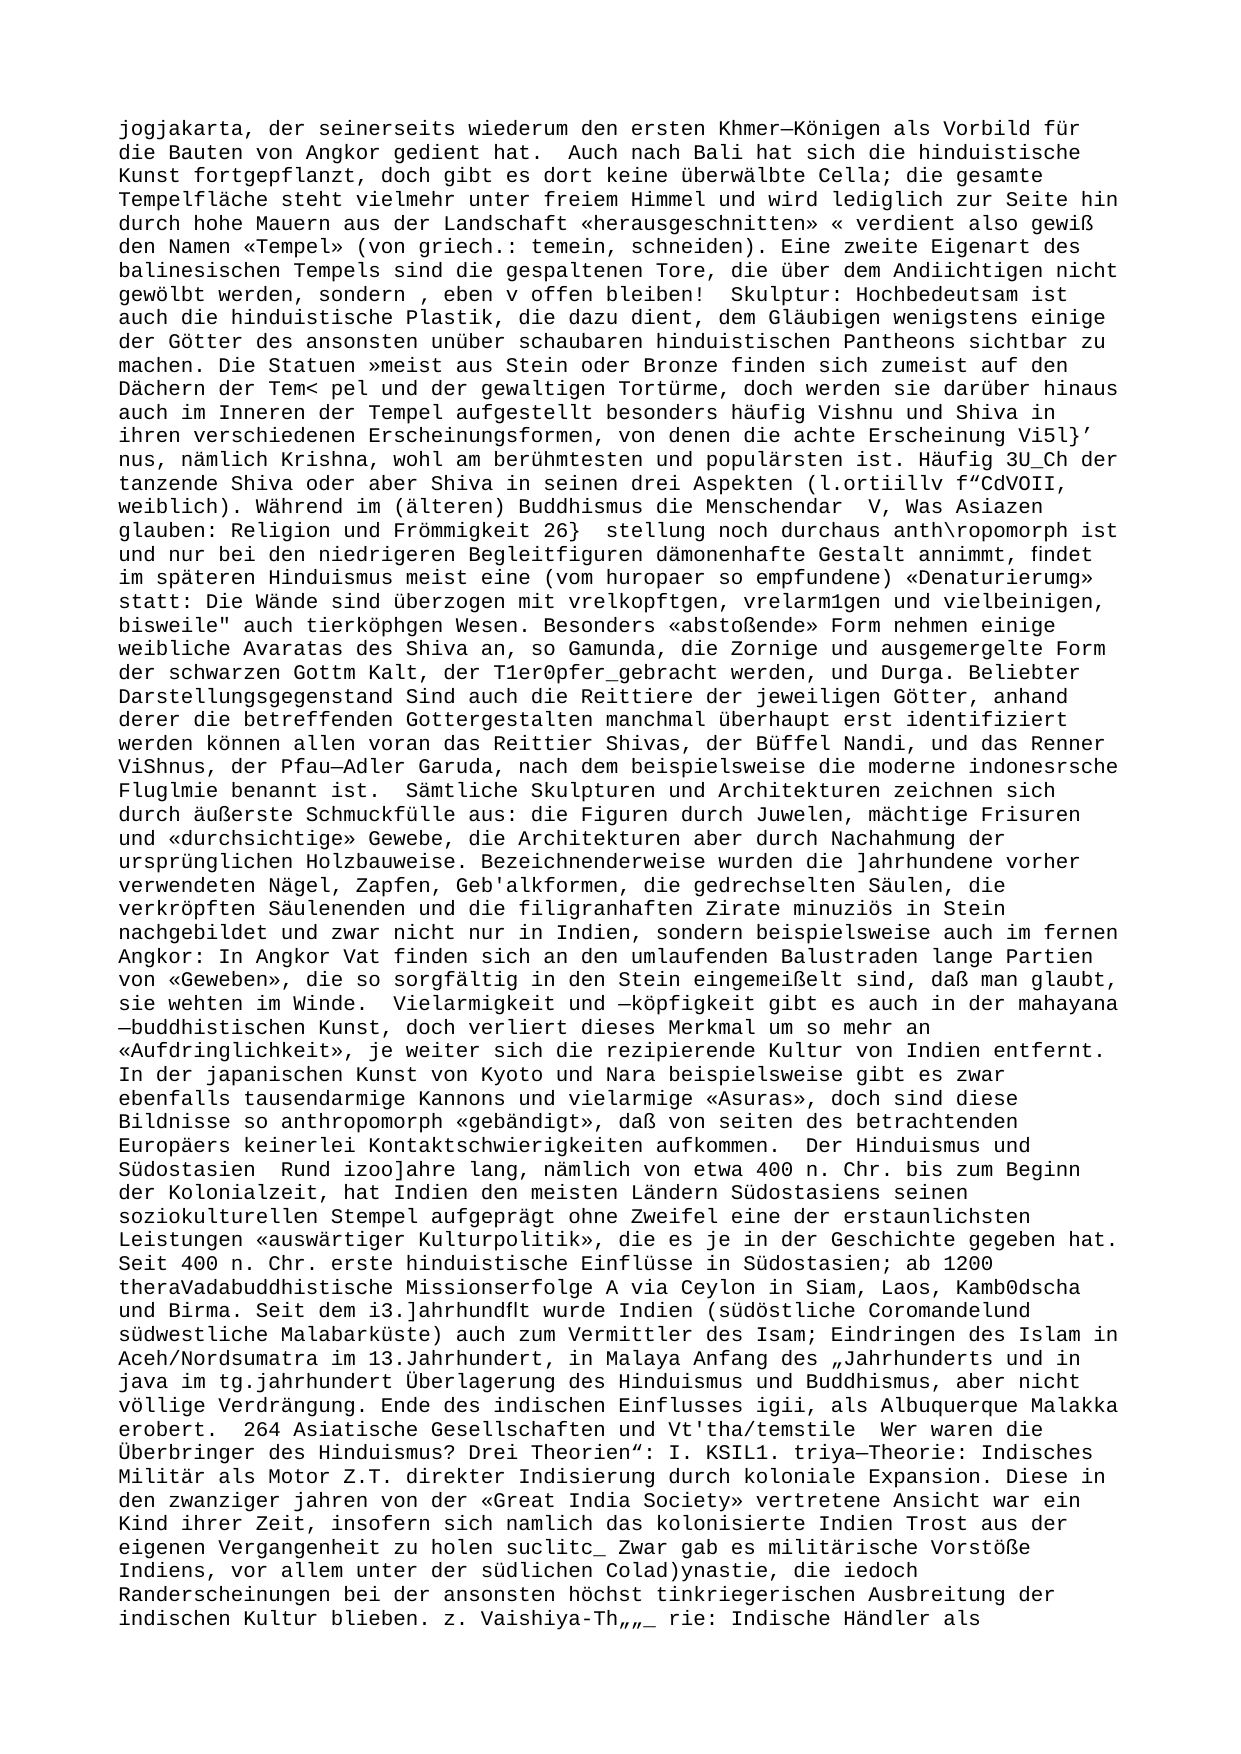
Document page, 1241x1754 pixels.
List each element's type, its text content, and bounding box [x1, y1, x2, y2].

text jogjakarta, der seinerseits wiederum den ersten Khmer—Königen als Vorbild für die Bauten von Angkor gedient hat. Auch nach Bali hat sich die hinduistische Kunst fortgepflanzt, doch gibt es dort keine überwälbte Cella; die gesamte Tempelfläche steht vielmehr unter freiem Himmel und wird lediglich zur Seite hin durch hohe Mauern aus der Landschaft «herausgeschnitten» « verdient also gewiß den Namen «Tempel» (von griech.: temein, schneiden). Eine zweite Eigenart des balinesischen Tempels sind die gespaltenen Tore, die über dem Andiichtigen nicht gewölbt werden, sondern ‚ eben v offen bleiben! Skulptur: Hochbedeutsam ist auch die hinduistische Plastik, die dazu dient, dem Gläubigen wenigstens einige der Götter des ansonsten unüber schaubaren hinduistischen Pantheons sichtbar zu machen. Die Statuen »meist aus Stein oder Bronze finden sich zumeist auf den Dächern der Tem< pel und der gewaltigen Tortürme, doch werden sie darüber hinaus auch im Inneren der Tempel aufgestellt besonders häufig Vishnu und Shiva in ihren verschiedenen Erscheinungsformen, von denen die achte Erscheinung Vi5l}’ nus, nämlich Krishna, wohl am berühmtesten und populärsten ist. Häufig 3U_Ch der tanzende Shiva oder aber Shiva in seinen drei Aspekten (l.ortiillv f“CdVOII, weiblich). Während im (älteren) Buddhismus die Menschendar V, Was Asiazen glauben: Religion und Frömmigkeit 26} stellung noch durchaus anth\ropomorph ist und nur bei den niedrigeren Begleitfiguren dämonenhafte Gestalt annimmt, ﬁndet im späteren Hinduismus meist eine (vom huropaer so empfundene) «Denaturierumg» statt: Die Wände sind überzogen mit vrelkopftgen, vrelarm1gen und vielbeinigen, bisweile" auch tierköphgen Wesen. Besonders «abstoßende» Form nehmen einige weibliche Avaratas des Shiva an, so Gamunda, die Zornige und ausgemergelte Form der schwarzen Gottm Kalt, der T1er0pfer_gebracht werden, und Durga. Beliebter Darstellungsgegenstand Sind auch die Reittiere der jeweiligen Götter, anhand derer die betreffenden Gottergestalten manchmal überhaupt erst identifiziert werden können allen voran das Reittier Shivas, der Büffel Nandi, und das Renner ViShnus, der Pfau—Adler Garuda, nach dem beispielsweise die moderne indonesrsche Fluglmie benannt ist. Sämtliche Skulpturen und Architekturen zeichnen sich durch äußerste Schmuckfülle aus: die Figuren durch Juwelen, mächtige Frisuren und «durchsichtige» Gewebe, die Architekturen aber durch Nachahmung der ursprünglichen Holzbauweise. Bezeichnenderweise wurden die ]ahrhundene vorher verwendeten Nägel, Zapfen, Geb'alkformen, die gedrechselten Säulen, die verkröpften Säulenenden und die filigranhaften Zirate minuziös in Stein nachgebildet und zwar nicht nur in Indien, sondern beispielsweise auch im fernen Angkor: In Angkor Vat finden sich an den umlaufenden Balustraden lange Partien von «Geweben», die so sorgfältig in den Stein eingemeißelt sind, daß man glaubt, sie wehten im Winde. Vielarmigkeit und —köpfigkeit gibt es auch in der mahayana—buddhistischen Kunst, doch verliert dieses Merkmal um so mehr an «Aufdringlichkeit», je weiter sich die rezipierende Kultur von Indien entfernt. In der japanischen Kunst von Kyoto und Nara beispielsweise gibt es zwar ebenfalls tausendarmige Kannons und vielarmige «Asuras», doch sind diese Bildnisse so anthropomorph «gebändigt», daß von seiten des betrachtenden Europäers keinerlei Kontaktschwierigkeiten aufkommen. Der Hinduismus und Südostasien Rund izoo]ahre lang, nämlich von etwa 400 n. Chr. bis zum Beginn der Kolonialzeit, hat Indien den meisten Ländern Südostasiens seinen soziokulturellen Stempel aufgeprägt ohne Zweifel eine der erstaunlichsten Leistungen «auswärtiger Kulturpolitik», die es je in der Geschichte gegeben hat. Seit 400 n. Chr. erste hinduistische Einflüsse in Südostasien; ab 1200 theraVadabuddhistische Missionserfolge A via Ceylon in Siam, Laos, Kamb0dscha und Birma. Seit dem i3.]ahrhundﬂt wurde Indien (südöstliche Coromandelund südwestliche Malabarküste) auch zum Vermittler des Isam; Eindringen des Islam in Aceh/Nordsumatra im 13.Jahrhundert‚ in Malaya Anfang des „Jahrhunderts und in java im tg.jahrhundert Überlagerung des Hinduismus und Buddhismus, aber nicht völlige Verdrängung. Ende des indischen Einflusses igii, als Albuquerque Malakka erobert. 264 Asiatische Gesellschaften und Vt'tha/temstile Wer waren die Überbringer des Hinduismus? Drei Theorien“: I. KSIL1. triya—Theorie: Indisches Militär als Motor Z.T. direkter Indisierung durch koloniale Expansion. Diese in den zwanziger jahren von der «Great India Society» vertretene Ansicht war ein Kind ihrer Zeit, insofern sich namlich das kolonisierte Indien Trost aus der eigenen Vergangenheit zu holen suclitc_ Zwar gab es militärische Vorstöße Indiens, vor allem unter der südlichen Colad)ynastie, die iedoch Randerscheinungen bei der ansonsten höchst tinkriegerischen Ausbreitung der indischen Kultur blieben. z. Vaishiya-Th„„_ rie: Indische Händler als [118, 118, 1122, 1631]
